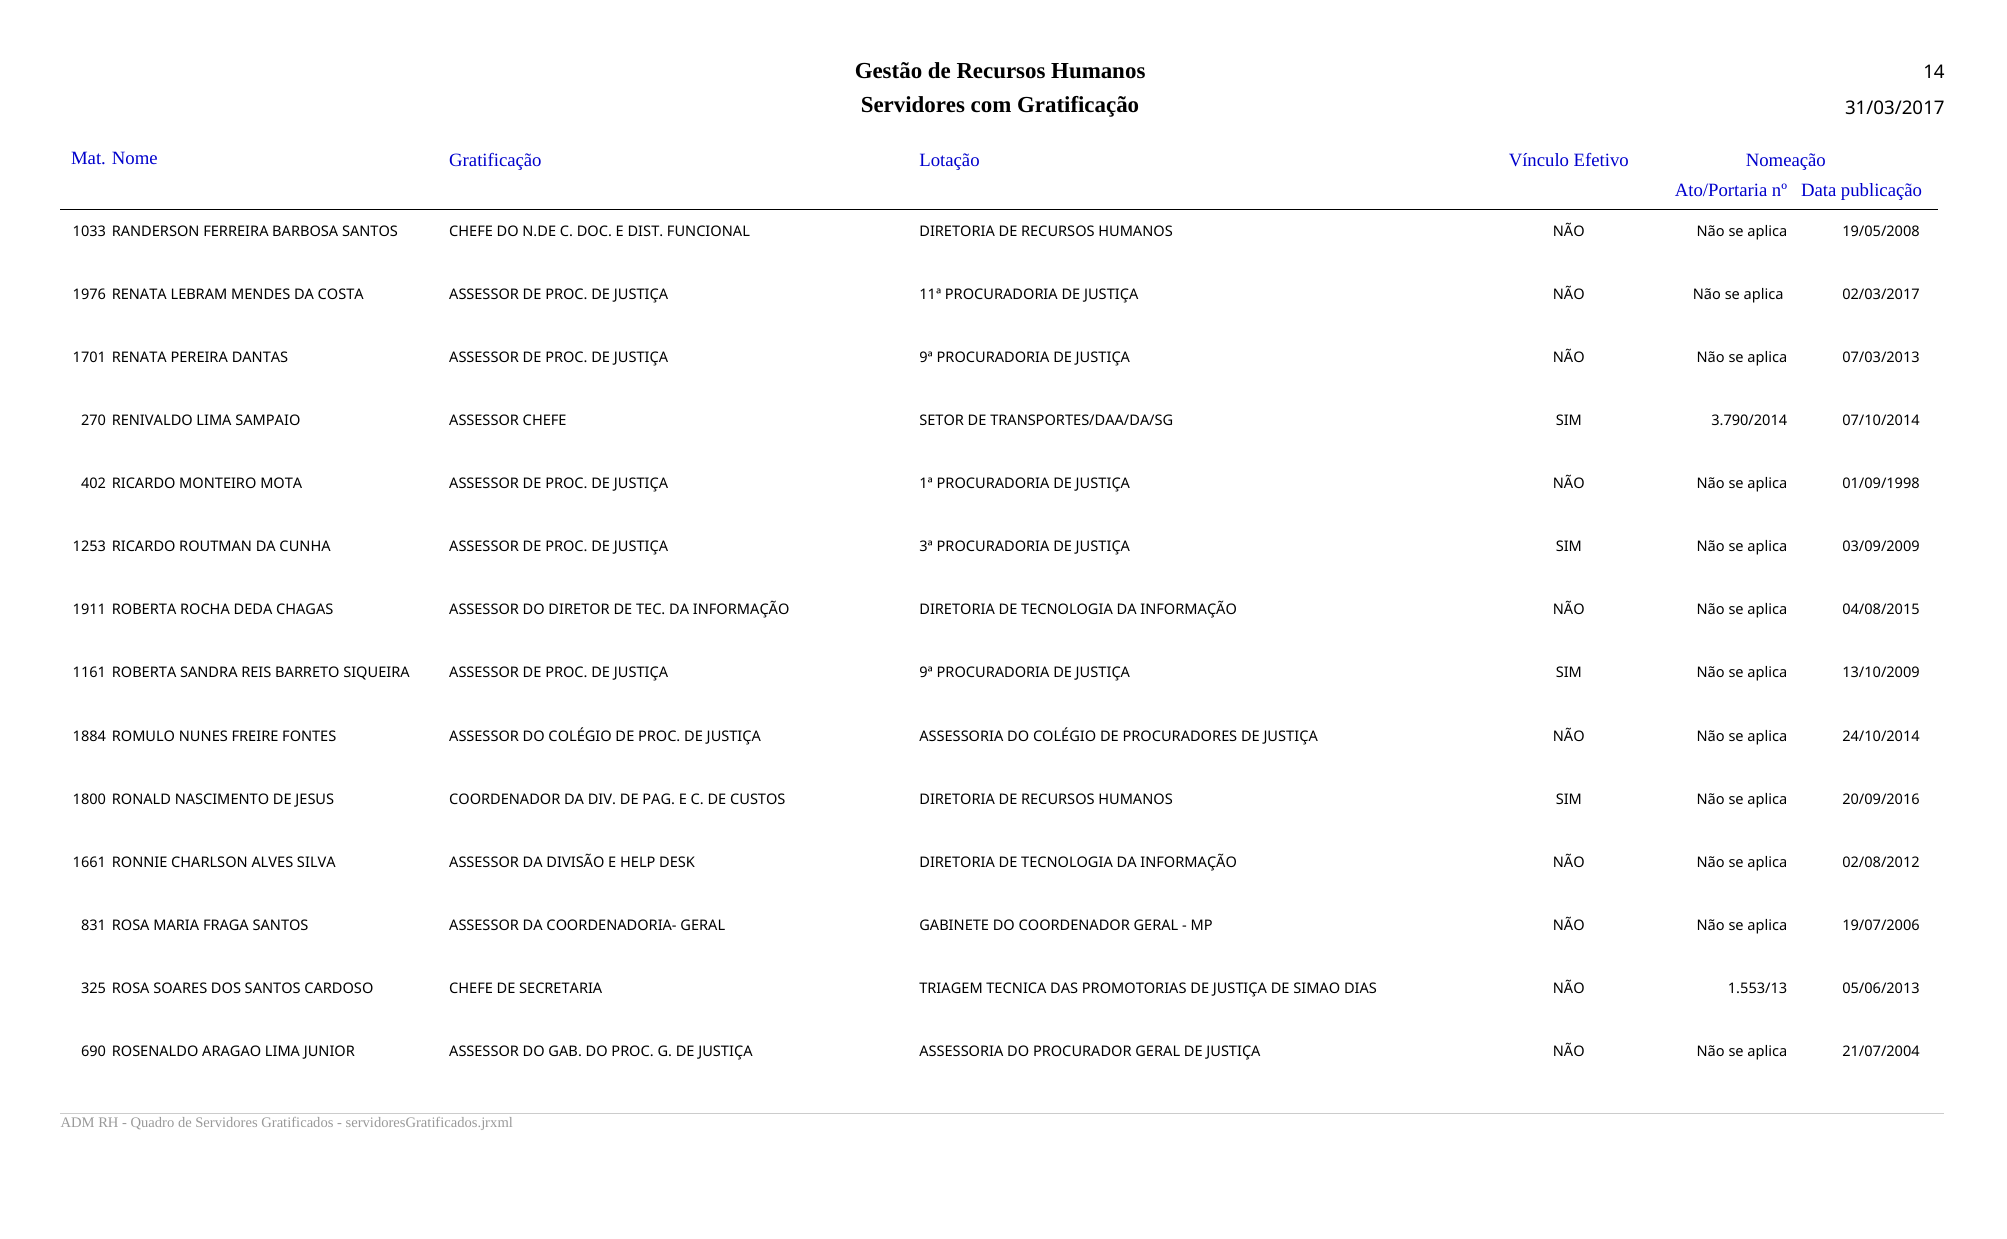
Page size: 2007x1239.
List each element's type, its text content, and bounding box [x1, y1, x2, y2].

table_cell Não se aplica [1649, 1041, 1787, 1069]
table_cell [440, 1070, 449, 1083]
table_cell [106, 789, 112, 817]
table_cell [1486, 578, 2007, 596]
table_cell [1642, 347, 1649, 375]
table_cell [910, 662, 919, 691]
table_cell Não se aplica [1649, 347, 1787, 375]
table_cell [440, 957, 449, 975]
table_cell ROBERTA ROCHA DEDA CHAGAS [112, 599, 440, 659]
table_cell [1920, 978, 2007, 1006]
table_cell Não se aplica [1649, 536, 1787, 564]
table_cell 11ª PROCURADORIA DE JUSTIÇA [919, 284, 1486, 343]
table_cell [1787, 347, 1792, 375]
table_cell [106, 536, 112, 564]
table_cell SIM [1495, 662, 1642, 704]
table_cell [0, 95, 213, 123]
table_cell [1787, 220, 1792, 249]
table_cell [910, 768, 919, 785]
table_cell [106, 662, 112, 691]
table_cell ASSESSOR DE PROC. DE JUSTIÇA [449, 662, 910, 722]
table_cell 3ª PROCURADORIA DE JUSTIÇA [919, 536, 1486, 596]
table_cell NÃO [1495, 599, 1642, 641]
table_cell [440, 1041, 449, 1069]
table_cell Data publicação [1787, 179, 1922, 208]
table_cell NÃO [1495, 473, 1642, 515]
table_cell [1486, 347, 1495, 375]
table_cell ASSESSORIA DO PROCURADOR GERAL DE JUSTIÇA [919, 1041, 1486, 1101]
table_cell [0, 263, 112, 280]
table_cell [0, 754, 112, 767]
table_cell 9ª PROCURADORIA DE JUSTIÇA [919, 662, 1486, 722]
table_cell ROSA MARIA FRAGA SANTOS [112, 915, 440, 975]
table_cell [1787, 1041, 1792, 1069]
table_cell CHEFE DO N.DE C. DOC. E DIST. FUNCIONAL [449, 220, 910, 280]
table_cell [0, 438, 112, 452]
table_cell [440, 578, 449, 596]
table_cell [910, 284, 919, 312]
table_cell [440, 1006, 449, 1020]
table_cell 20/09/2016 [1793, 789, 1919, 817]
table_cell [1486, 536, 1495, 564]
table_cell [440, 375, 449, 389]
table_cell [1920, 915, 2007, 943]
table_cell [0, 1020, 112, 1038]
table_cell [1486, 220, 1495, 249]
table_cell RENATA PEREIRA DANTAS [112, 347, 440, 407]
table_cell 1ª PROCURADORIA DE JUSTIÇA [919, 473, 1486, 533]
table_cell [910, 641, 919, 659]
table_cell [106, 149, 112, 177]
table_cell [0, 1006, 112, 1020]
table_cell [1486, 515, 2007, 533]
table_cell [0, 410, 9, 438]
table_cell [440, 768, 449, 785]
table_cell [1486, 894, 2007, 912]
table_cell [1486, 831, 2007, 848]
table_cell [910, 1020, 919, 1038]
table_cell [0, 915, 9, 943]
table_cell RONALD NASCIMENTO DE JESUS [112, 789, 440, 848]
table_cell 1884 [9, 725, 106, 754]
table_cell [1787, 599, 1792, 628]
table_cell [910, 326, 919, 343]
table_cell [910, 312, 919, 326]
table_cell 325 [9, 978, 106, 1006]
table_cell [1486, 943, 1495, 957]
table_cell [1486, 565, 1495, 578]
table_cell [1486, 149, 1495, 177]
table_cell [910, 894, 919, 912]
table_cell [106, 978, 112, 1006]
table_cell [910, 263, 919, 280]
table_cell ASSESSOR DO COLÉGIO DE PROC. DE JUSTIÇA [449, 725, 910, 785]
table_cell [0, 389, 112, 407]
table_cell [0, 1041, 9, 1069]
table_cell 270 [9, 410, 106, 438]
table_cell [440, 880, 449, 894]
table_cell [0, 957, 112, 975]
table_cell [1787, 536, 1792, 564]
table_cell [1787, 915, 1792, 943]
table_cell [0, 501, 112, 515]
table_cell [440, 817, 449, 831]
table_header [0, 0, 2007, 57]
table_cell [910, 957, 919, 975]
table_cell [910, 789, 919, 817]
table_cell [0, 852, 9, 880]
table_cell 1911 [9, 599, 106, 628]
table_cell [1486, 754, 1495, 767]
table_cell [1920, 220, 2007, 249]
table_cell [0, 831, 112, 848]
table_cell [1642, 312, 2007, 326]
table_cell [1787, 725, 1792, 754]
table_cell RENATA LEBRAM MENDES DA COSTA [112, 284, 440, 343]
table_cell [1920, 410, 2007, 438]
table_cell [910, 628, 919, 641]
table_cell [0, 85, 2007, 91]
table_cell [0, 326, 112, 343]
table_cell Gestão de Recursos Humanos [213, 57, 1787, 85]
table_cell [0, 943, 112, 957]
table_cell [0, 211, 2007, 220]
table_cell [910, 725, 919, 754]
table_cell [1642, 817, 2007, 831]
table_cell [1787, 473, 1792, 501]
table_cell [0, 894, 112, 912]
table_cell 02/08/2012 [1793, 852, 1919, 880]
table_cell NÃO [1495, 347, 1642, 389]
table_cell DIRETORIA DE RECURSOS HUMANOS [919, 789, 1486, 848]
table_cell NÃO [1495, 1041, 1642, 1083]
table_cell NÃO [1495, 978, 1642, 1020]
table_cell [440, 220, 449, 249]
table_cell [1486, 978, 1495, 1006]
table_cell Vínculo Efetivo [1495, 149, 1642, 178]
table_cell [440, 789, 449, 817]
table_cell 1033 [9, 220, 106, 249]
table_cell SETOR DE TRANSPORTES/DAA/DA/SG [919, 410, 1486, 470]
table_cell COORDENADOR DA DIV. DE PAG. E C. DE CUSTOS [449, 789, 910, 848]
table_cell [0, 1113, 60, 1137]
table_cell 1800 [9, 789, 106, 817]
table_cell [910, 691, 919, 704]
table_cell [910, 852, 919, 880]
table_cell [1945, 59, 2007, 85]
table_cell [440, 438, 449, 452]
table_cell [1642, 249, 2007, 262]
table_header Nome [112, 147, 199, 177]
table_cell [0, 536, 9, 564]
table_cell 21/07/2004 [1793, 1041, 1919, 1069]
table_cell [910, 347, 919, 375]
table_cell [1486, 312, 1495, 326]
table_cell [1787, 410, 1792, 438]
table_cell [910, 249, 919, 262]
table_cell [1920, 599, 2007, 628]
table_cell RENIVALDO LIMA SAMPAIO [112, 410, 440, 470]
table_cell [106, 599, 112, 628]
table_cell [910, 375, 919, 389]
table_cell Não se aplica [1649, 725, 1787, 754]
table_cell [1920, 284, 2007, 312]
table_cell Não se aplica [1649, 284, 1787, 312]
table_cell [910, 817, 919, 831]
table_cell [1642, 410, 1649, 438]
table_cell [1486, 1041, 1495, 1069]
table_cell [1642, 754, 2007, 767]
table_cell [0, 691, 112, 704]
table_cell [0, 179, 1649, 208]
table_cell 31/03/2017 [1790, 95, 1944, 123]
table_cell [440, 263, 449, 280]
table_cell [1486, 789, 1495, 817]
table_cell [0, 375, 112, 389]
table_cell Servidores com Gratificação [213, 91, 1787, 123]
table_cell [910, 410, 919, 438]
table_cell [440, 284, 449, 312]
table_cell 1161 [9, 662, 106, 691]
table_cell [1642, 789, 1649, 817]
table_cell [1920, 662, 2007, 691]
table_cell Lotação [919, 149, 1486, 178]
table_cell ROSENALDO ARAGAO LIMA JUNIOR [112, 1041, 440, 1101]
table_cell [1642, 599, 1649, 628]
table_cell 1976 [9, 284, 106, 312]
table_cell [0, 789, 9, 817]
table_cell [440, 501, 449, 515]
table_cell SIM [1495, 789, 1642, 831]
table_cell [0, 1070, 112, 1083]
table_cell [910, 1083, 919, 1101]
table_cell [910, 1070, 919, 1083]
table_cell [1642, 880, 2007, 894]
table_cell [1486, 375, 1495, 389]
table_cell [1642, 943, 2007, 957]
table_cell [910, 536, 919, 564]
table_cell [910, 754, 919, 767]
table_cell [1486, 880, 1495, 894]
table_cell [1486, 641, 2007, 659]
table_cell [1920, 347, 2007, 375]
table_cell [0, 473, 9, 501]
table_cell 19/07/2006 [1793, 915, 1919, 943]
table_cell [1920, 536, 2007, 564]
table_cell [440, 452, 449, 470]
table_cell ROSA SOARES DOS SANTOS CARDOSO [112, 978, 440, 1038]
table_cell [1642, 220, 1649, 249]
table_cell [440, 943, 449, 957]
table_cell NÃO [1495, 852, 1642, 894]
table_cell 1701 [9, 347, 106, 375]
table_cell [440, 599, 449, 628]
table_cell [106, 284, 112, 312]
table_cell [0, 599, 9, 628]
table_cell [1642, 1006, 2007, 1020]
table_cell [440, 1083, 449, 1101]
table_cell Não se aplica [1649, 220, 1787, 249]
table_cell [1486, 852, 1495, 880]
table_cell [1486, 768, 2007, 785]
table_cell 1.553/13 [1649, 978, 1787, 1006]
table_cell [910, 501, 919, 515]
table_cell GABINETE DO COORDENADOR GERAL - MP [919, 915, 1486, 975]
table_cell [1642, 149, 1649, 177]
table_cell [1486, 817, 1495, 831]
table_cell [1486, 263, 2007, 280]
table_cell [1922, 179, 2007, 208]
table_cell Ato/Portaria nº [1649, 179, 1787, 208]
table_cell [440, 312, 449, 326]
table_cell [1486, 1006, 1495, 1020]
table_cell [440, 628, 449, 641]
table_cell ASSESSOR DA COORDENADORIA- GERAL [449, 915, 910, 975]
table_cell [1920, 725, 2007, 754]
table_cell 1253 [9, 536, 106, 564]
table_cell [1642, 725, 1649, 754]
table_cell [1920, 1041, 2007, 1069]
table_cell [910, 978, 919, 1006]
table_cell [0, 817, 112, 831]
table_cell [440, 389, 449, 407]
table_cell NÃO [1495, 284, 1642, 326]
table_cell [1642, 375, 2007, 389]
table_cell Nomeação [1649, 149, 1922, 178]
table_cell [0, 59, 213, 85]
table_cell ASSESSOR DE PROC. DE JUSTIÇA [449, 347, 910, 407]
table_cell [0, 249, 112, 262]
table_cell DIRETORIA DE TECNOLOGIA DA INFORMAÇÃO [919, 599, 1486, 659]
table_cell 402 [9, 473, 106, 501]
table_cell Não se aplica [1649, 662, 1787, 691]
table_header Mat. [44, 147, 106, 177]
table_cell [1945, 1113, 2007, 1137]
table_cell ASSESSOR DO DIRETOR DE TEC. DA INFORMAÇÃO [449, 599, 910, 659]
table_cell [1486, 410, 1495, 438]
table_cell [440, 641, 449, 659]
table_cell [0, 725, 9, 754]
table_cell [1787, 789, 1792, 817]
table_cell [1642, 501, 2007, 515]
table_cell ASSESSOR DO GAB. DO PROC. G. DE JUSTIÇA [449, 1041, 910, 1101]
table_cell [1920, 473, 2007, 501]
table_cell [1486, 473, 1495, 501]
table_cell [440, 915, 449, 943]
table_cell [1642, 852, 1649, 880]
table_cell [0, 220, 9, 249]
table_cell [1486, 1070, 1495, 1083]
table_cell [910, 515, 919, 533]
table_cell [910, 599, 919, 628]
table_cell [440, 347, 449, 375]
table_cell [440, 704, 449, 722]
table_cell [106, 725, 112, 754]
table_cell 07/03/2013 [1793, 347, 1919, 375]
table_cell ASSESSOR DA DIVISÃO E HELP DESK [449, 852, 910, 912]
table_cell [440, 326, 449, 343]
table_cell [910, 565, 919, 578]
table_cell [1642, 1041, 1649, 1069]
table_cell [1486, 1020, 2007, 1038]
table_cell [1486, 662, 1495, 691]
table_cell [1486, 249, 1495, 262]
table_cell [0, 628, 112, 641]
table_cell 13/10/2009 [1793, 662, 1919, 691]
table_cell [910, 831, 919, 848]
table_cell Não se aplica [1649, 789, 1787, 817]
table_cell ROMULO NUNES FREIRE FONTES [112, 725, 440, 785]
table_cell [440, 249, 449, 262]
table_cell TRIAGEM TECNICA DAS PROMOTORIAS DE JUSTIÇA DE SIMAO DIAS [919, 978, 1486, 1038]
table_cell RICARDO MONTEIRO MOTA [112, 473, 440, 533]
table_cell [0, 578, 112, 596]
table_cell [1642, 662, 1649, 691]
table_cell RANDERSON FERREIRA BARBOSA SANTOS [112, 220, 440, 280]
table_cell 690 [9, 1041, 106, 1069]
table_cell [0, 123, 2007, 147]
table_cell [910, 149, 919, 177]
table_cell [910, 1041, 919, 1069]
table_cell [1642, 565, 2007, 578]
table_cell [910, 438, 919, 452]
table_cell [0, 978, 9, 1006]
table_cell [440, 831, 449, 848]
table_cell [440, 754, 449, 767]
table_cell [1787, 284, 1792, 312]
table_cell [106, 852, 112, 880]
table_cell [1787, 852, 1792, 880]
table_cell [1486, 704, 2007, 722]
table_cell [0, 452, 112, 470]
table_cell [1486, 957, 2007, 975]
table_cell 02/03/2017 [1793, 284, 1919, 312]
table_cell [0, 1101, 2007, 1113]
table_cell [1642, 536, 1649, 564]
table_cell 19/05/2008 [1793, 220, 1919, 249]
table_cell 05/06/2013 [1793, 978, 1919, 1006]
table_cell [910, 220, 919, 249]
table_cell [440, 473, 449, 501]
table_cell [1920, 852, 2007, 880]
table_cell [1486, 501, 1495, 515]
table_cell [1922, 149, 2007, 177]
table_cell [0, 347, 9, 375]
table_cell CHEFE DE SECRETARIA [449, 978, 910, 1038]
table_cell [1486, 389, 2007, 407]
table_cell [910, 389, 919, 407]
table_cell Não se aplica [1649, 599, 1787, 628]
table_cell [0, 515, 112, 533]
table_cell NÃO [1495, 915, 1642, 957]
table_cell [440, 1020, 449, 1038]
table_cell [1486, 326, 2007, 343]
table_cell [0, 662, 9, 691]
table_cell [106, 347, 112, 375]
table_cell [106, 473, 112, 501]
table_cell [0, 880, 112, 894]
table_cell [1642, 915, 1649, 943]
table_cell [910, 880, 919, 894]
table_cell [0, 704, 112, 722]
table_cell 14 [1790, 59, 1944, 85]
table_cell ASSESSORIA DO COLÉGIO DE PROCURADORES DE JUSTIÇA [919, 725, 1486, 785]
table_cell [1486, 438, 1495, 452]
table_cell [106, 915, 112, 943]
table_cell [440, 894, 449, 912]
table_cell NÃO [1495, 220, 1642, 262]
table_cell [1486, 284, 1495, 312]
table_cell [1486, 452, 2007, 470]
table_cell Não se aplica [1649, 473, 1787, 501]
table_cell [910, 578, 919, 596]
table_cell [1642, 438, 2007, 452]
table_cell [0, 768, 112, 785]
table_cell SIM [1495, 536, 1642, 578]
table_cell [440, 852, 449, 880]
table_cell [910, 473, 919, 501]
table_cell ASSESSOR DE PROC. DE JUSTIÇA [449, 284, 910, 343]
table_cell [910, 915, 919, 943]
table_cell 24/10/2014 [1793, 725, 1919, 754]
table_cell [1642, 978, 1649, 1006]
table_cell [910, 452, 919, 470]
table_cell [910, 704, 919, 722]
table_cell [106, 1041, 112, 1069]
table_cell [1486, 599, 1495, 628]
table_cell [440, 662, 449, 691]
table_cell [1486, 691, 1495, 704]
table_cell [440, 691, 449, 704]
table_cell RONNIE CHARLSON ALVES SILVA [112, 852, 440, 912]
table_cell [1787, 662, 1792, 691]
table_cell 1661 [9, 852, 106, 880]
table_cell [1642, 473, 1649, 501]
table_cell Gratificação [449, 149, 910, 178]
table_cell ASSESSOR DE PROC. DE JUSTIÇA [449, 536, 910, 596]
table_cell 9ª PROCURADORIA DE JUSTIÇA [919, 347, 1486, 407]
table_cell 03/09/2009 [1793, 536, 1919, 564]
table_cell [440, 725, 449, 754]
table_cell [0, 149, 44, 177]
table_cell RICARDO ROUTMAN DA CUNHA [112, 536, 440, 596]
table_cell [0, 284, 9, 312]
table_cell [0, 312, 112, 326]
table_cell [0, 1083, 112, 1101]
table_cell DIRETORIA DE RECURSOS HUMANOS [919, 220, 1486, 280]
table_cell [199, 149, 449, 177]
table_cell [1642, 691, 2007, 704]
table_cell [440, 536, 449, 564]
table_cell [1642, 628, 2007, 641]
table_cell NÃO [1495, 725, 1642, 767]
table_cell [910, 1006, 919, 1020]
table_cell [1486, 915, 1495, 943]
table_cell [1642, 1070, 2007, 1083]
table_cell ROBERTA SANDRA REIS BARRETO SIQUEIRA [112, 662, 440, 722]
table_cell [1486, 1083, 2007, 1101]
table_cell [1486, 628, 1495, 641]
table_cell [1787, 978, 1792, 1006]
table_cell [106, 410, 112, 438]
table_cell [910, 943, 919, 957]
table_cell [0, 565, 112, 578]
table_cell ASSESSOR DE PROC. DE JUSTIÇA [449, 473, 910, 533]
table_cell [1642, 284, 1649, 312]
table_cell Não se aplica [1649, 852, 1787, 880]
table_cell ADM RH - Quadro de Servidores Gratificados - servidoresGratificados.jrxml [60, 1114, 1944, 1137]
table_cell ASSESSOR CHEFE [449, 410, 910, 470]
table_cell [0, 641, 112, 659]
table_cell 3.790/2014 [1649, 410, 1787, 438]
table_cell [440, 565, 449, 578]
table_cell SIM [1495, 410, 1642, 452]
table_cell 07/10/2014 [1793, 410, 1919, 438]
table_cell [440, 410, 449, 438]
table_cell Não se aplica [1649, 915, 1787, 943]
table_cell 04/08/2015 [1793, 599, 1919, 628]
table_cell [1920, 789, 2007, 817]
table_cell [1486, 725, 1495, 754]
table_cell DIRETORIA DE TECNOLOGIA DA INFORMAÇÃO [919, 852, 1486, 912]
table_cell 831 [9, 915, 106, 943]
table_cell [440, 978, 449, 1006]
table_cell 01/09/1998 [1793, 473, 1919, 501]
table_cell [1945, 95, 2007, 123]
table_cell [106, 220, 112, 249]
table_cell [440, 515, 449, 533]
